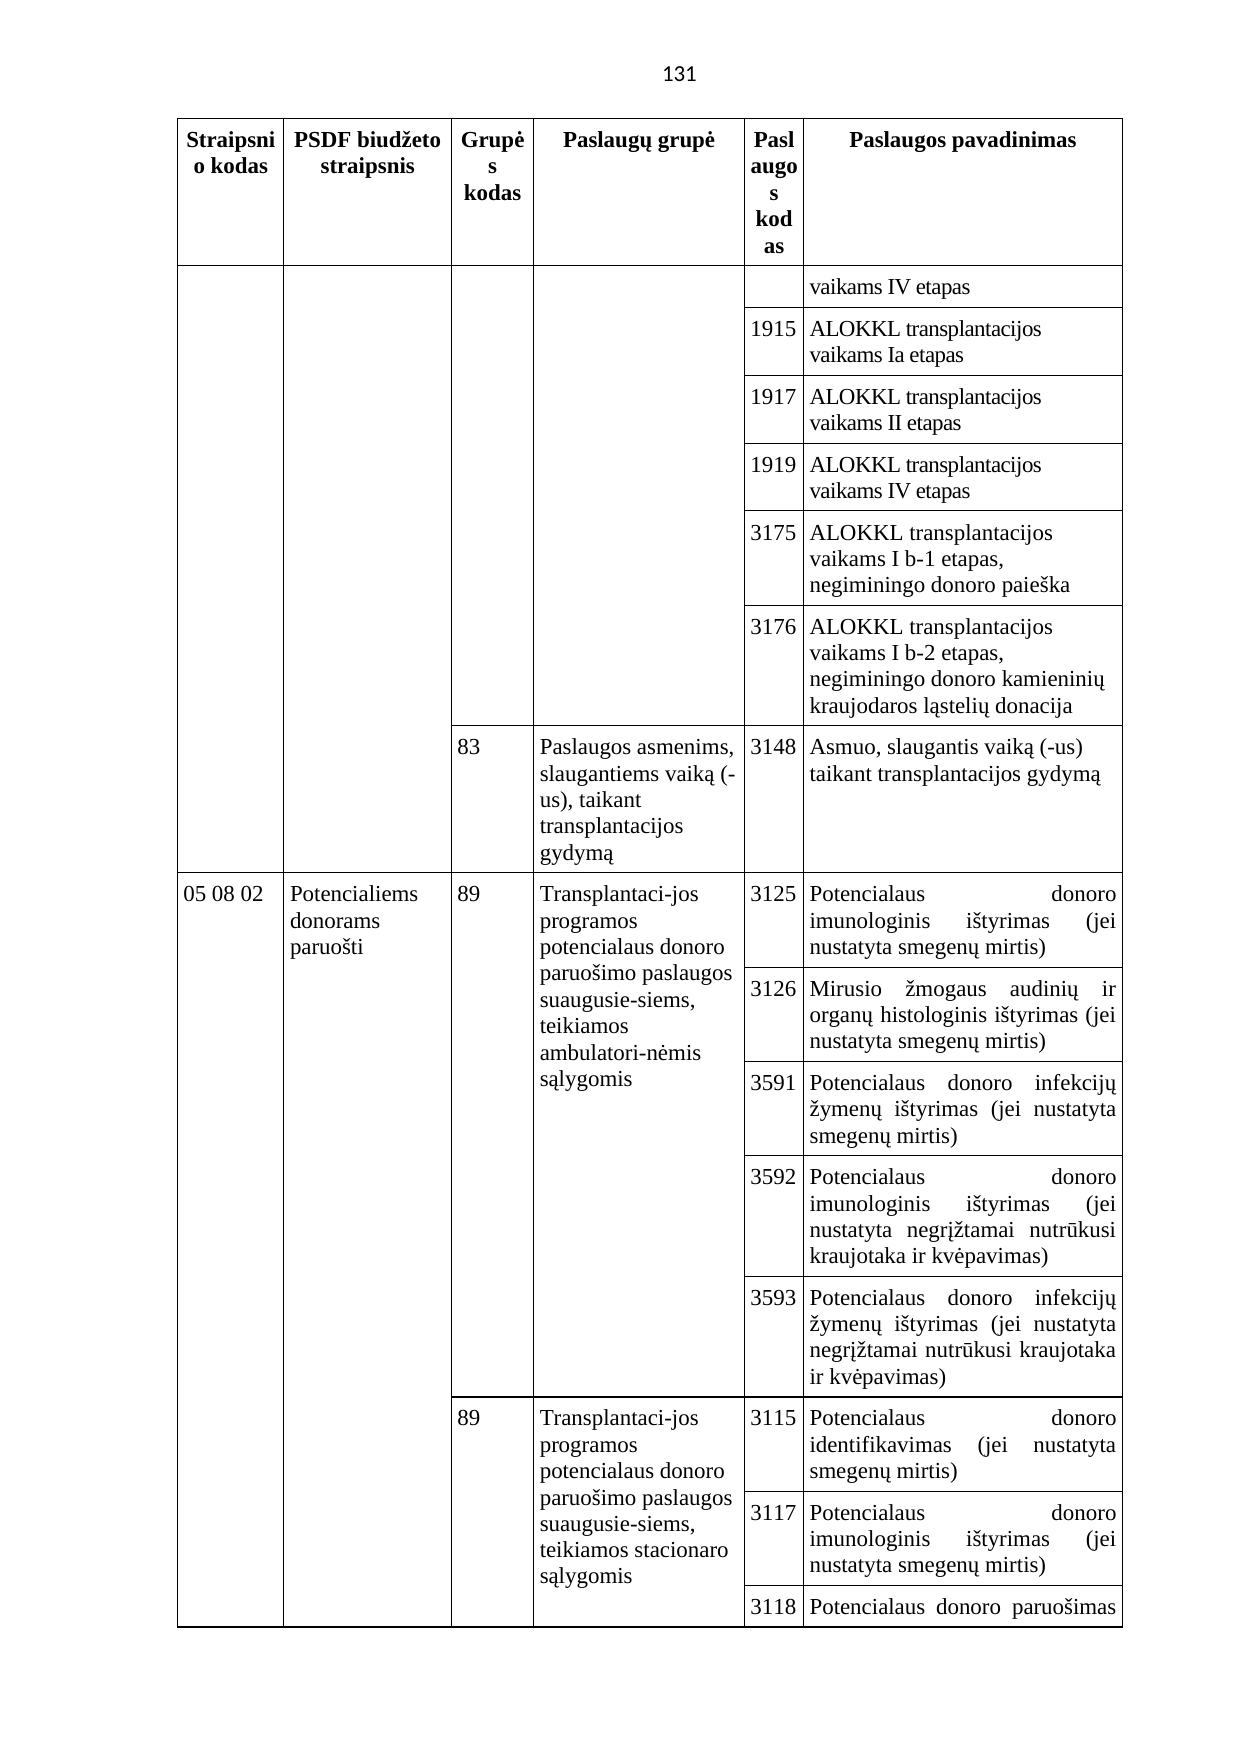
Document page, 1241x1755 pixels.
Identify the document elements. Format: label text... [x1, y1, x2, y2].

table_cell [178, 605, 283, 872]
table_cell 3148 [745, 726, 803, 872]
table_cell Potencialaus donoro imunologinis ištyrimas (jei nustatyta smegenų mirtis) [804, 873, 1122, 967]
table_cell 3117 [745, 1492, 803, 1585]
table_cell 1919 [745, 444, 803, 510]
table_cell Transplantaci-jos programos potencialaus donoro paruošimo paslaugos suaugusie-siems, teikiamos stacionaro sąlygomis [534, 1398, 744, 1626]
table_cell [534, 266, 744, 510]
table_cell [745, 266, 803, 307]
table_cell vaikams IV etapas [804, 266, 1122, 307]
table_cell Mirusio žmogaus audinių ir organų histologinis ištyrimas (jei nustatyta smegenų mirtis) [804, 968, 1122, 1061]
table_cell [452, 375, 533, 442]
table_cell 3592 [745, 1156, 803, 1276]
table_cell [284, 605, 451, 872]
table_cell [178, 510, 283, 605]
table_cell 3591 [745, 1062, 803, 1155]
table_cell [178, 443, 283, 510]
table_cell Potencialaus donoro infekcijų žymenų ištyrimas (jei nustatyta smegenų mirtis) [804, 1062, 1122, 1155]
table_header PSDF biudžeto straipsnis [284, 119, 451, 265]
table_cell [452, 605, 533, 725]
table_cell [178, 307, 283, 374]
table_header Paslaugos kodas [745, 119, 803, 265]
table_cell [284, 443, 451, 510]
table_cell 05 08 02 [178, 873, 283, 1626]
table_cell [534, 605, 744, 725]
table_cell 1915 [745, 308, 803, 374]
table_header Grupės kodas [452, 119, 533, 265]
table_cell ALOKKL transplantacijos vaikams Ia etapas [804, 308, 1122, 374]
table_cell Potencialaus donoro identifikavimas (jei nustatyta smegenų mirtis) [804, 1398, 1122, 1491]
table_cell [178, 266, 283, 307]
table_cell 3176 [745, 606, 803, 725]
table_header Paslaugos pavadinimas [804, 119, 1122, 265]
table_cell ALOKKL transplantacijos vaikams I b-1 etapas, negiminingo donoro paieška [804, 511, 1122, 605]
table_cell [452, 443, 533, 510]
table_cell ALOKKL transplantacijos vaikams IV etapas [804, 444, 1122, 510]
table_cell 89 [452, 873, 533, 1396]
table_cell 3126 [745, 968, 803, 1061]
table_cell 3115 [745, 1398, 803, 1491]
table_cell [452, 266, 533, 307]
table_cell Potencialaus donoro imunologinis ištyrimas (jei nustatyta negrįžtamai nutrūkusi kraujotaka ir kvėpavimas) [804, 1156, 1122, 1276]
table_cell [284, 307, 451, 374]
table_cell 83 [452, 726, 533, 872]
table_cell ALOKKL transplantacijos vaikams II etapas [804, 376, 1122, 442]
table_cell 3175 [745, 511, 803, 605]
table_cell Potencialaus donoro imunologinis ištyrimas (jei nustatyta smegenų mirtis) [804, 1492, 1122, 1585]
table_cell Potencialaus donoro infekcijų žymenų ištyrimas (jei nustatyta negrįžtamai nutrūkusi kraujotaka ir kvėpavimas) [804, 1277, 1122, 1396]
table_cell 3118 [745, 1586, 803, 1626]
table_cell Paslaugos asmenims, slaugantiems vaiką (-us), taikant transplantacijos gydymą [534, 726, 744, 872]
table_cell 3125 [745, 873, 803, 967]
table_cell [452, 307, 533, 374]
table_cell [452, 510, 533, 605]
table_cell [284, 375, 451, 442]
table_cell [284, 510, 451, 605]
table_cell [534, 510, 744, 605]
table_cell Asmuo, slaugantis vaiką (-us) taikant transplantacijos gydymą [804, 726, 1122, 872]
table_cell Transplantaci-jos programos potencialaus donoro paruošimo paslaugos suaugusie-siems, teikiamos ambulatori-nėmis sąlygomis [534, 873, 744, 1396]
table_header Paslaugų grupė [534, 119, 744, 265]
table_cell 3593 [745, 1277, 803, 1396]
table_cell [178, 375, 283, 442]
table_header Straipsnio kodas [178, 119, 283, 265]
table_cell Potencialaus donoro paruošimas [804, 1586, 1122, 1626]
table_cell [284, 266, 451, 307]
table_cell 1917 [745, 376, 803, 442]
table_cell ALOKKL transplantacijos vaikams I b-2 etapas, negiminingo donoro kamieninių kraujodaros ląstelių donacija [804, 606, 1122, 725]
table_cell 89 [452, 1398, 533, 1626]
table_cell Potencialiems donorams paruošti [284, 873, 451, 1626]
